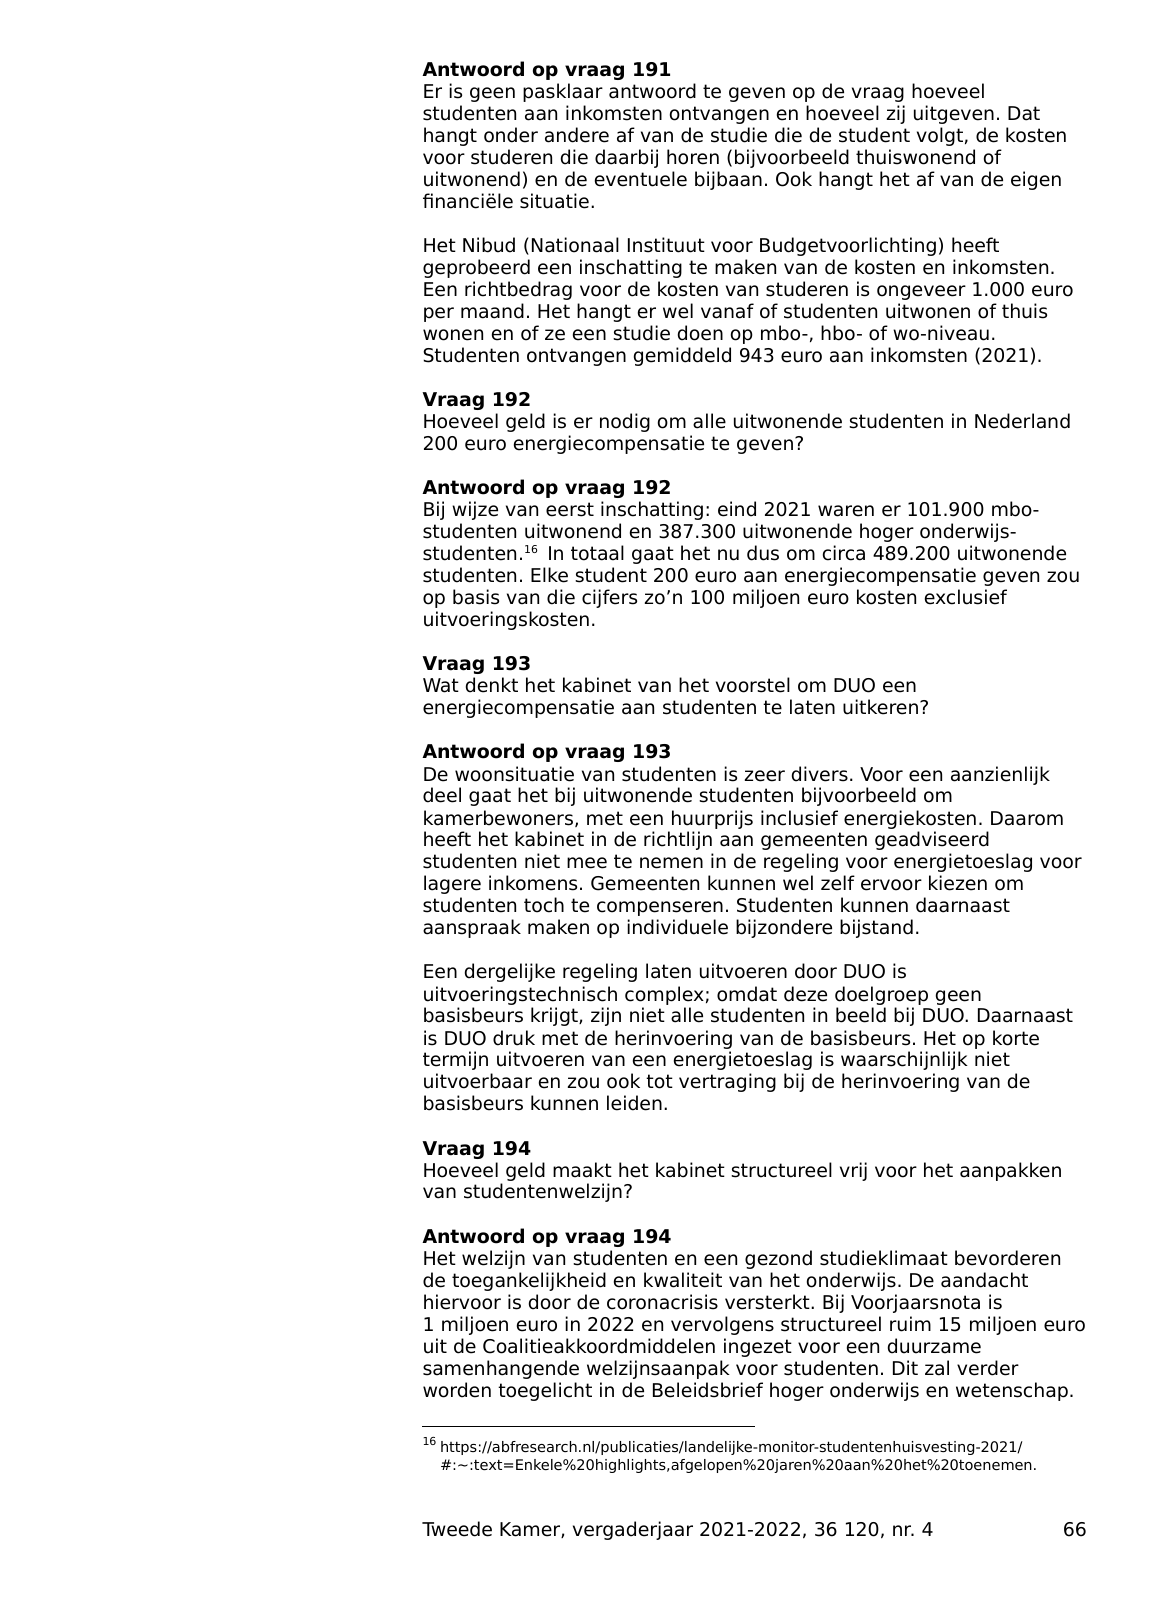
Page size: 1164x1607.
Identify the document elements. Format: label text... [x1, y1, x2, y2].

text Er is geen pasklaar antwoord te geven op de vraag hoeveel studenten aan inkomsten ontvangen en hoeveel zij uitgeven. Dat hangt onder andere af van de studie die de student volgt, de kosten voor studeren die daarbij horen (bijvoorbeeld thuiswonend of uitwonend) en de eventuele bijbaan. Ook hangt het af van de eigen financiële situatie. [422, 81, 1087, 213]
text Wat denkt het kabinet van het voorstel om DUO een energiecompensatie aan studenten te laten uitkeren? [422, 675, 1087, 719]
text Hoeveel geld maakt het kabinet structureel vrij voor het aanpakken van studentenwelzijn? [422, 1159, 1087, 1203]
text Hoeveel geld is er nodig om alle uitwonende studenten in Nederland 200 euro energiecompensatie te geven? [422, 411, 1087, 455]
subtitle Vraag 193 [422, 653, 1087, 675]
text De woonsituatie van studenten is zeer divers. Voor een aanzienlijk deel gaat het bij uitwonende studenten bijvoorbeeld om kamerbewoners, met een huurprijs inclusief energiekosten. Daarom heeft het kabinet in de richtlijn aan gemeenten geadviseerd studenten niet mee te nemen in de regeling voor energietoeslag voor lagere inkomens. Gemeenten kunnen wel zelf ervoor kiezen om studenten toch te compenseren. Studenten kunnen daarnaast aanspraak maken op individuele bijzondere bijstand. [422, 763, 1087, 939]
text https://abfresearch.nl/publicaties/landelijke-monitor-studentenhuisvesting-2021/#:~:text=Enkele%20highlights,afgelopen%20jaren%20aan%20het%20toenemen. [422, 1435, 1087, 1474]
subtitle Antwoord op vraag 193 [422, 741, 1087, 763]
text Het welzijn van studenten en een gezond studieklimaat bevorderen de toegankelijkheid en kwaliteit van het onderwijs. De aandacht hiervoor is door de coronacrisis versterkt. Bij Voorjaarsnota is 1 miljoen euro in 2022 en vervolgens structureel ruim 15 miljoen euro uit de Coalitieakkoordmiddelen ingezet voor een duurzame samenhangende welzijnsaanpak voor studenten. Dit zal verder worden toegelicht in de Beleidsbrief hoger onderwijs en wetenschap. [422, 1248, 1087, 1401]
text Het Nibud (Nationaal Instituut voor Budgetvoorlichting) heeft geprobeerd een inschatting te maken van de kosten en inkomsten. Een richtbedrag voor de kosten van studeren is ongeveer 1.000 euro per maand. Het hangt er wel vanaf of studenten uitwonen of thuis wonen en of ze een studie doen op mbo-, hbo- of wo-niveau. Studenten ontvangen gemiddeld 943 euro aan inkomsten (2021). [422, 235, 1087, 367]
subtitle Antwoord op vraag 192 [422, 477, 1087, 499]
subtitle Antwoord op vraag 194 [422, 1226, 1087, 1248]
subtitle Vraag 192 [422, 389, 1087, 411]
text Een dergelijke regeling laten uitvoeren door DUO is uitvoeringstechnisch complex; omdat deze doelgroep geen basisbeurs krijgt, zijn niet alle studenten in beeld bij DUO. Daarnaast is DUO druk met de herinvoering van de basisbeurs. Het op korte termijn uitvoeren van een energietoeslag is waarschijnlijk niet uitvoerbaar en zou ook tot vertraging bij de herinvoering van de basisbeurs kunnen leiden. [422, 961, 1087, 1115]
subtitle Vraag 194 [422, 1137, 1087, 1159]
subtitle Antwoord op vraag 191 [422, 59, 1087, 81]
text Bij wijze van eerst inschatting: eind 2021 waren er 101.900 mbo-studenten uitwonend en 387.300 uitwonende hoger onderwijs-studenten. In totaal gaat het nu dus om circa 489.200 uitwonende studenten. Elke student 200 euro aan energiecompensatie geven zou op basis van die cijfers zo’n 100 miljoen euro kosten exclusief uitvoeringskosten. [422, 499, 1087, 631]
